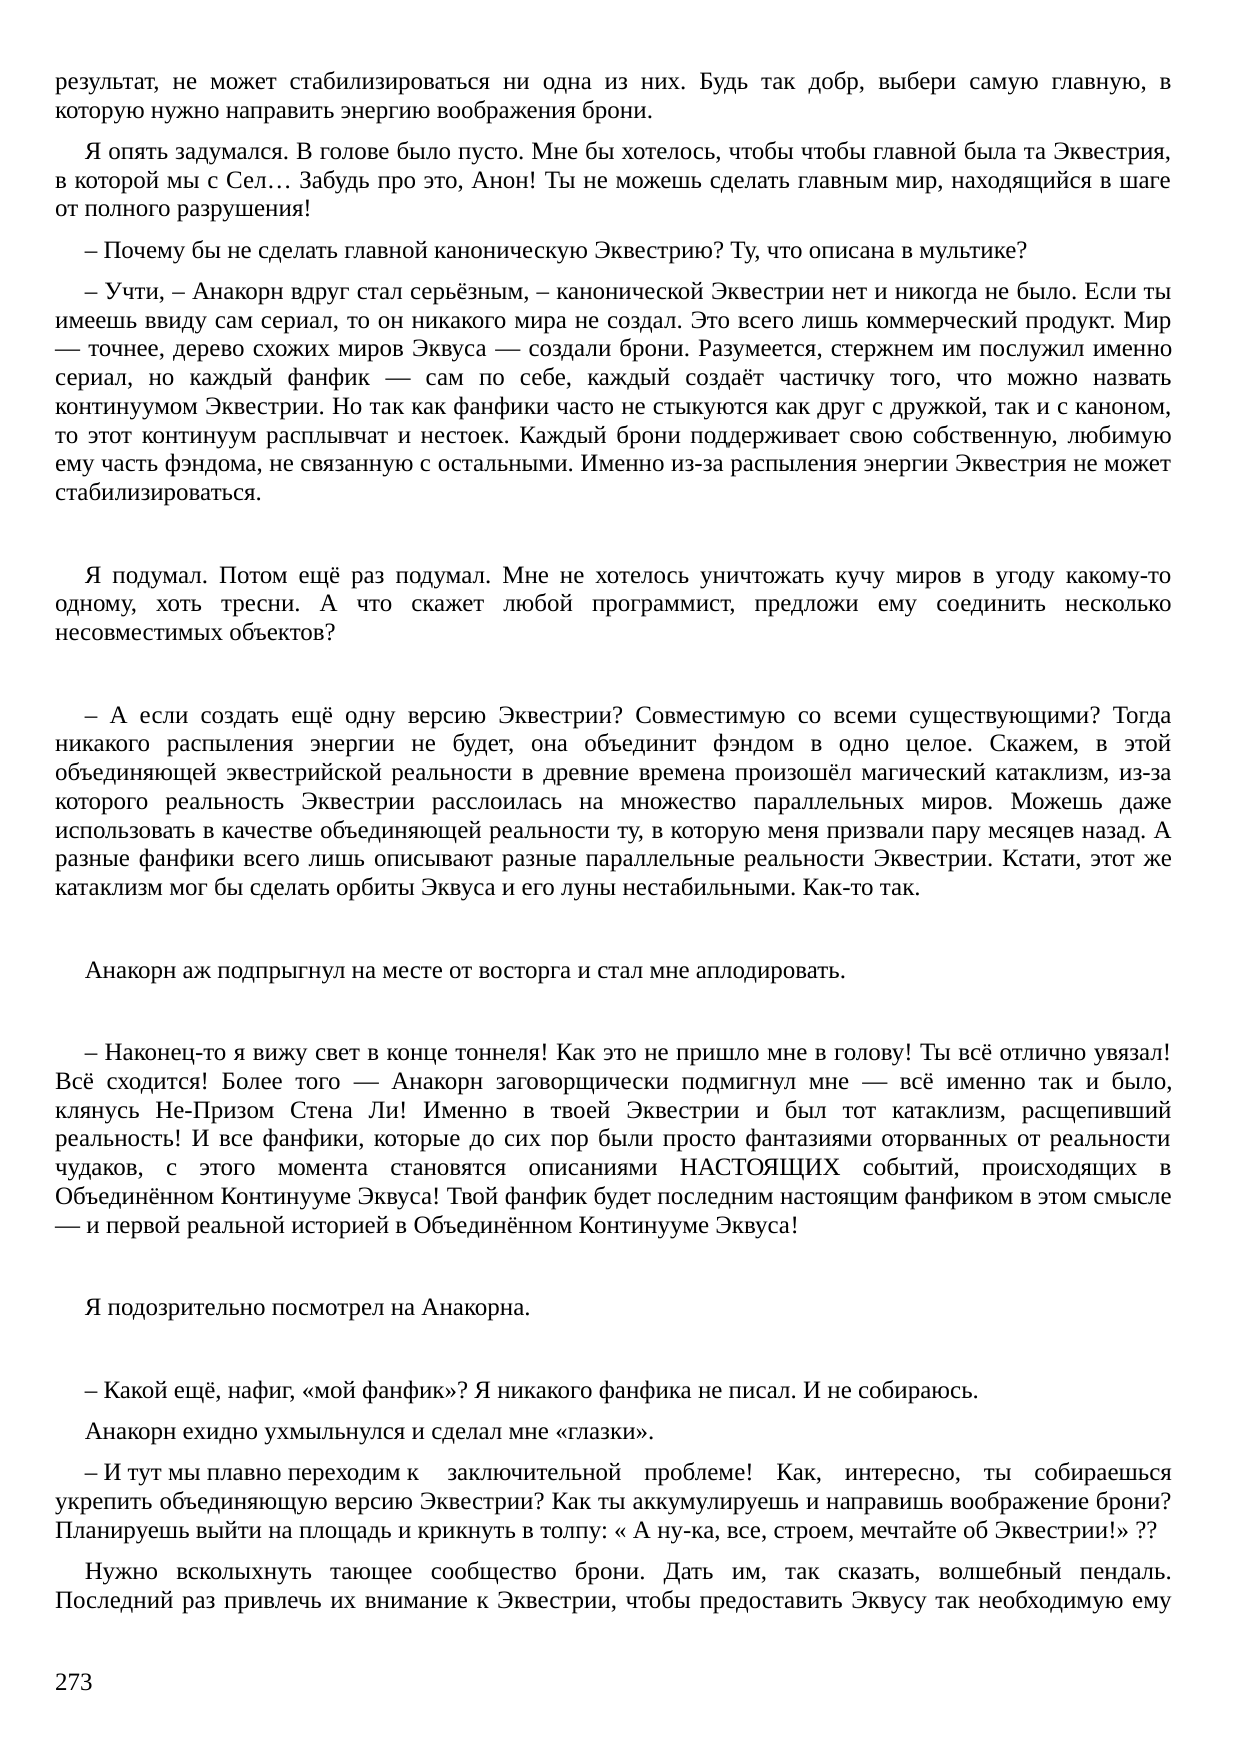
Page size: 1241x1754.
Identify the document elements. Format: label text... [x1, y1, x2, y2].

text – Какой ещё, нафиг, «мой фанфик»? Я никакого фанфика не писал. И не собираюсь. [55, 1375, 1173, 1403]
text – А если создать ещё одну версию Эквестрии? Совместимую со всеми существующими? Тогда никакого распыления энергии не будет, она объединит фэндом в одно целое. Скажем, в этой объединяющей эквестрийской реальности в древние времена произошёл магический катаклизм, из-за которого реальность Эквестрии расслоилась на множество параллельных миров. Можешь даже использовать в качестве объединяющей реальности ту, в которую меня призвали пару месяцев назад. А разные фанфики всего лишь описывают разные параллельные реальности Эквестрии. Кстати, этот же катаклизм мог бы сделать орбиты Эквуса и его луны нестабильными. Как-то так. [55, 700, 1173, 901]
text Я подозрительно посмотрел на Анакорна. [55, 1292, 1173, 1321]
text – Почему бы не сделать главной каноническую Эквестрию? Ту, что описана в мультике? [55, 235, 1173, 263]
text Анакорн аж подпрыгнул на месте от восторга и стал мне аплодировать. [55, 955, 1173, 983]
text – Учти, – Анакорн вдруг стал серьёзным, – канонической Эквестрии нет и никогда не было. Если ты имеешь ввиду сам сериал, то он никакого мира не создал. Это всего лишь коммерческий продукт. Мир — точнее, дерево схожих миров Эквуса — создали брони. Разумеется, стержнем им послужил именно сериал, но каждый фанфик — сам по себе, каждый создаёт частичку того, что можно назвать континуумом Эквестрии. Но так как фанфики часто не стыкуются как друг с дружкой, так и с каноном, то этот континуум расплывчат и нестоек. Каждый брони поддерживает свою собственную, любимую ему часть фэндома, не связанную с остальными. Именно из-за распыления энергии Эквестрия не может стабилизироваться. [55, 276, 1173, 506]
text Я подумал. Потом ещё раз подумал. Мне не хотелось уничтожать кучу миров в угоду какому-то одному, хоть тресни. А что скажет любой программист, предложи ему соединить несколько несовместимых объектов? [55, 560, 1173, 646]
text – И тут мы плавно переходим к заключительной проблеме! Как, интересно, ты собираешься укрепить объединяющую версию Эквестрии? Как ты аккумулируешь и направишь воображение брони? Планируешь выйти на площадь и крикнуть в толпу: « А ну-ка, все, строем, мечтайте об Эквестрии!» ?? [55, 1457, 1173, 1543]
text – Наконец-то я вижу свет в конце тоннеля! Как это не пришло мне в голову! Ты всё отлично увязал! Всё сходится! Более того — Анакорн заговорщически подмигнул мне — всё именно так и было, клянусь Не-Призом Стена Ли! Именно в твоей Эквестрии и был тот катаклизм, расщепивший реальность! И все фанфики, которые до сих пор были просто фантазиями оторванных от реальности чудаков, с этого момента становятся описаниями НАСТОЯЩИХ событий, происходящих в Объединённом Континууме Эквуса! Твой фанфик будет последним настоящим фанфиком в этом смысле — и первой реальной историей в Объединённом Континууме Эквуса! [55, 1037, 1173, 1238]
text Нужно всколыхнуть тающее сообщество брони. Дать им, так сказать, волшебный пендаль. Последний раз привлечь их внимание к Эквестрии, чтобы предоставить Эквусу так необходимую ему [55, 1556, 1173, 1613]
text Я опять задумался. В голове было пусто. Мне бы хотелось, чтобы чтобы главной была та Эквестрия, в которой мы с Сел… Забудь про это, Анон! Ты не можешь сделать главным мир, находящийся в шаге от полного разрушения! [55, 136, 1173, 222]
text результат, не может стабилизироваться ни одна из них. Будь так добр, выбери самую главную, в которую нужно направить энергию воображения брони. [55, 66, 1173, 123]
text Анакорн ехидно ухмыльнулся и сделал мне «глазки». [55, 1416, 1173, 1445]
